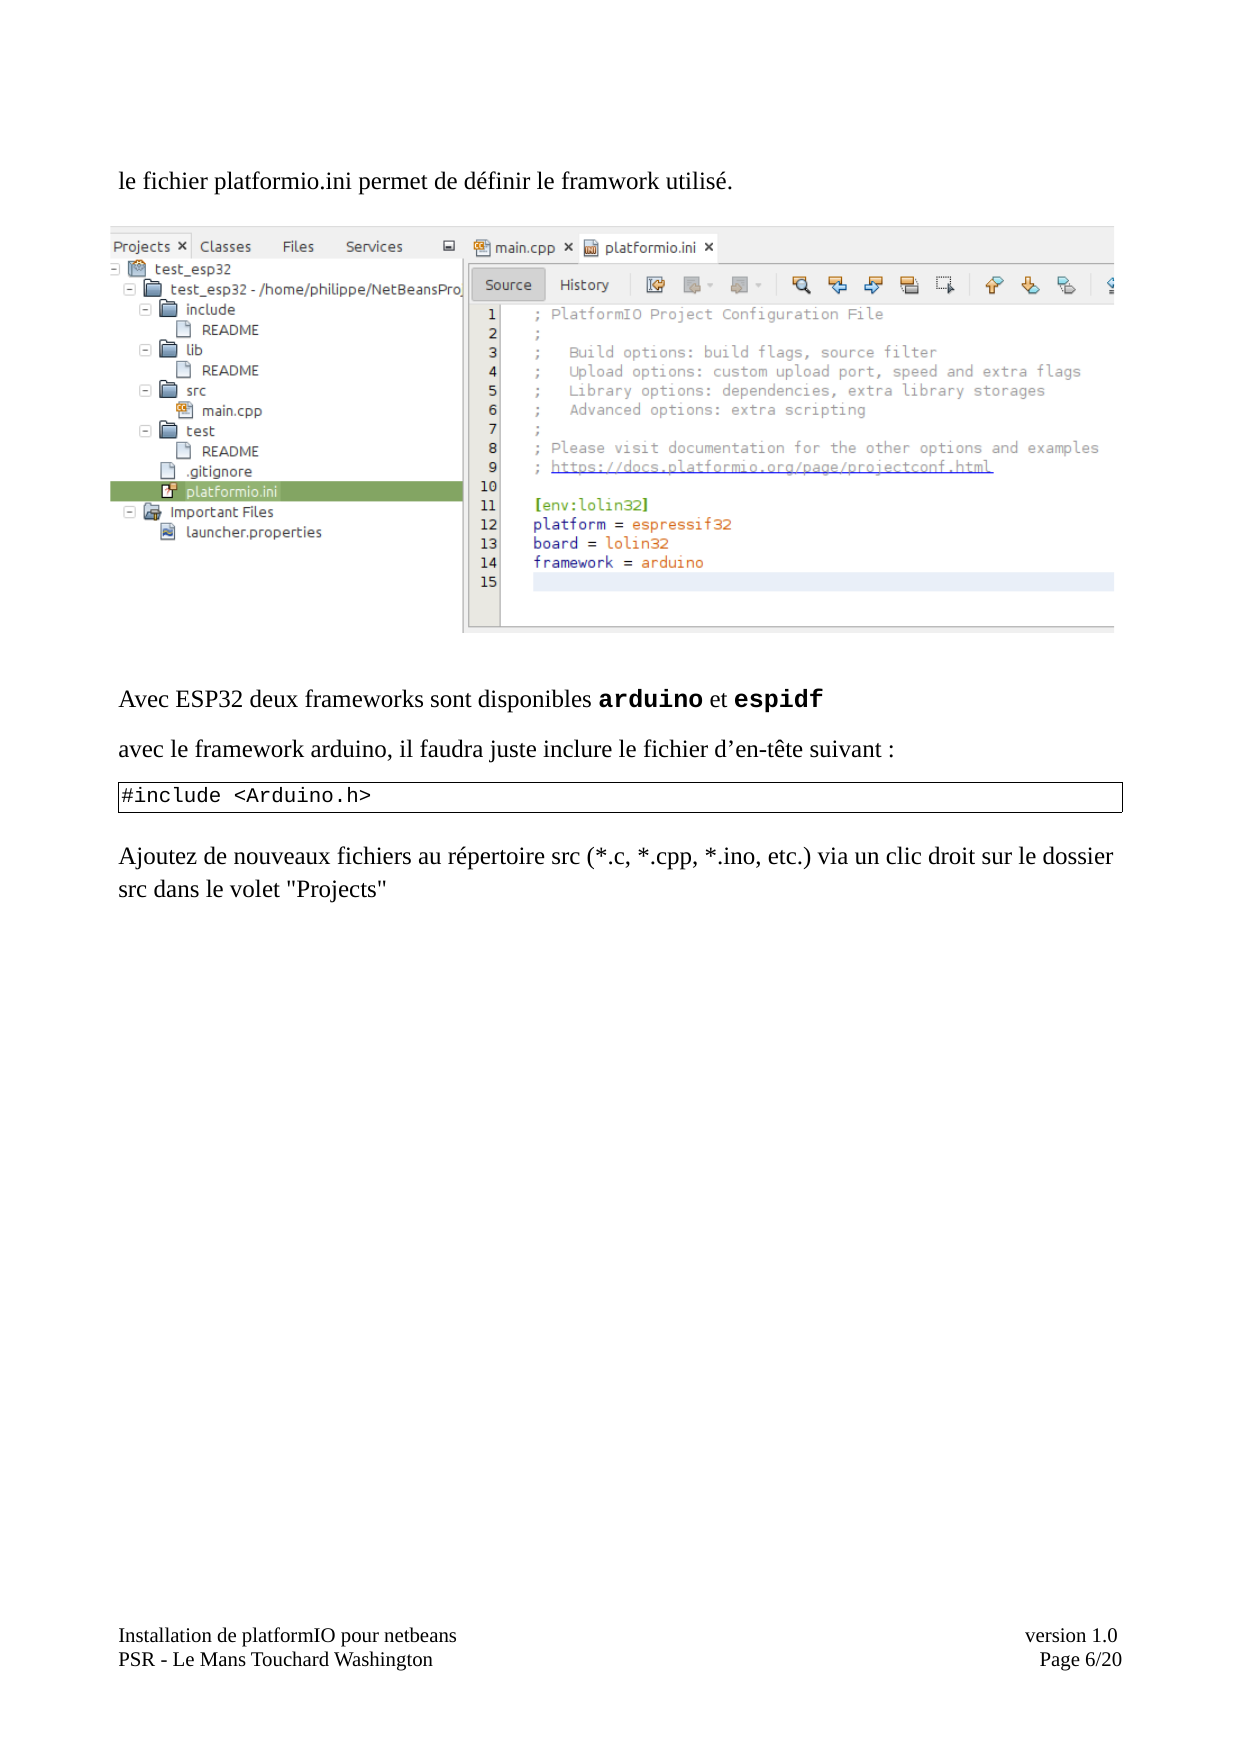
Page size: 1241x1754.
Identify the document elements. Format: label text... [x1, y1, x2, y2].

text #include <Arduino.h> [119, 783, 1122, 812]
picture [110, 226, 1115, 633]
text Ajoutez de nouveaux fichiers au répertoire src (*.c, *.cpp, *.ino, etc.) via un clic droit sur le dossier src dans le volet "Projects" [118, 841, 1122, 903]
text avec le framework arduino, il faudra juste inclure le fichier d’en-tête suivant : [118, 734, 1122, 763]
text le fichier platformio.ini permet de définir le framwork utilisé. [118, 166, 1122, 194]
text Avec ESP32 deux frameworks sont disponibles arduino et espidf [118, 684, 1122, 715]
